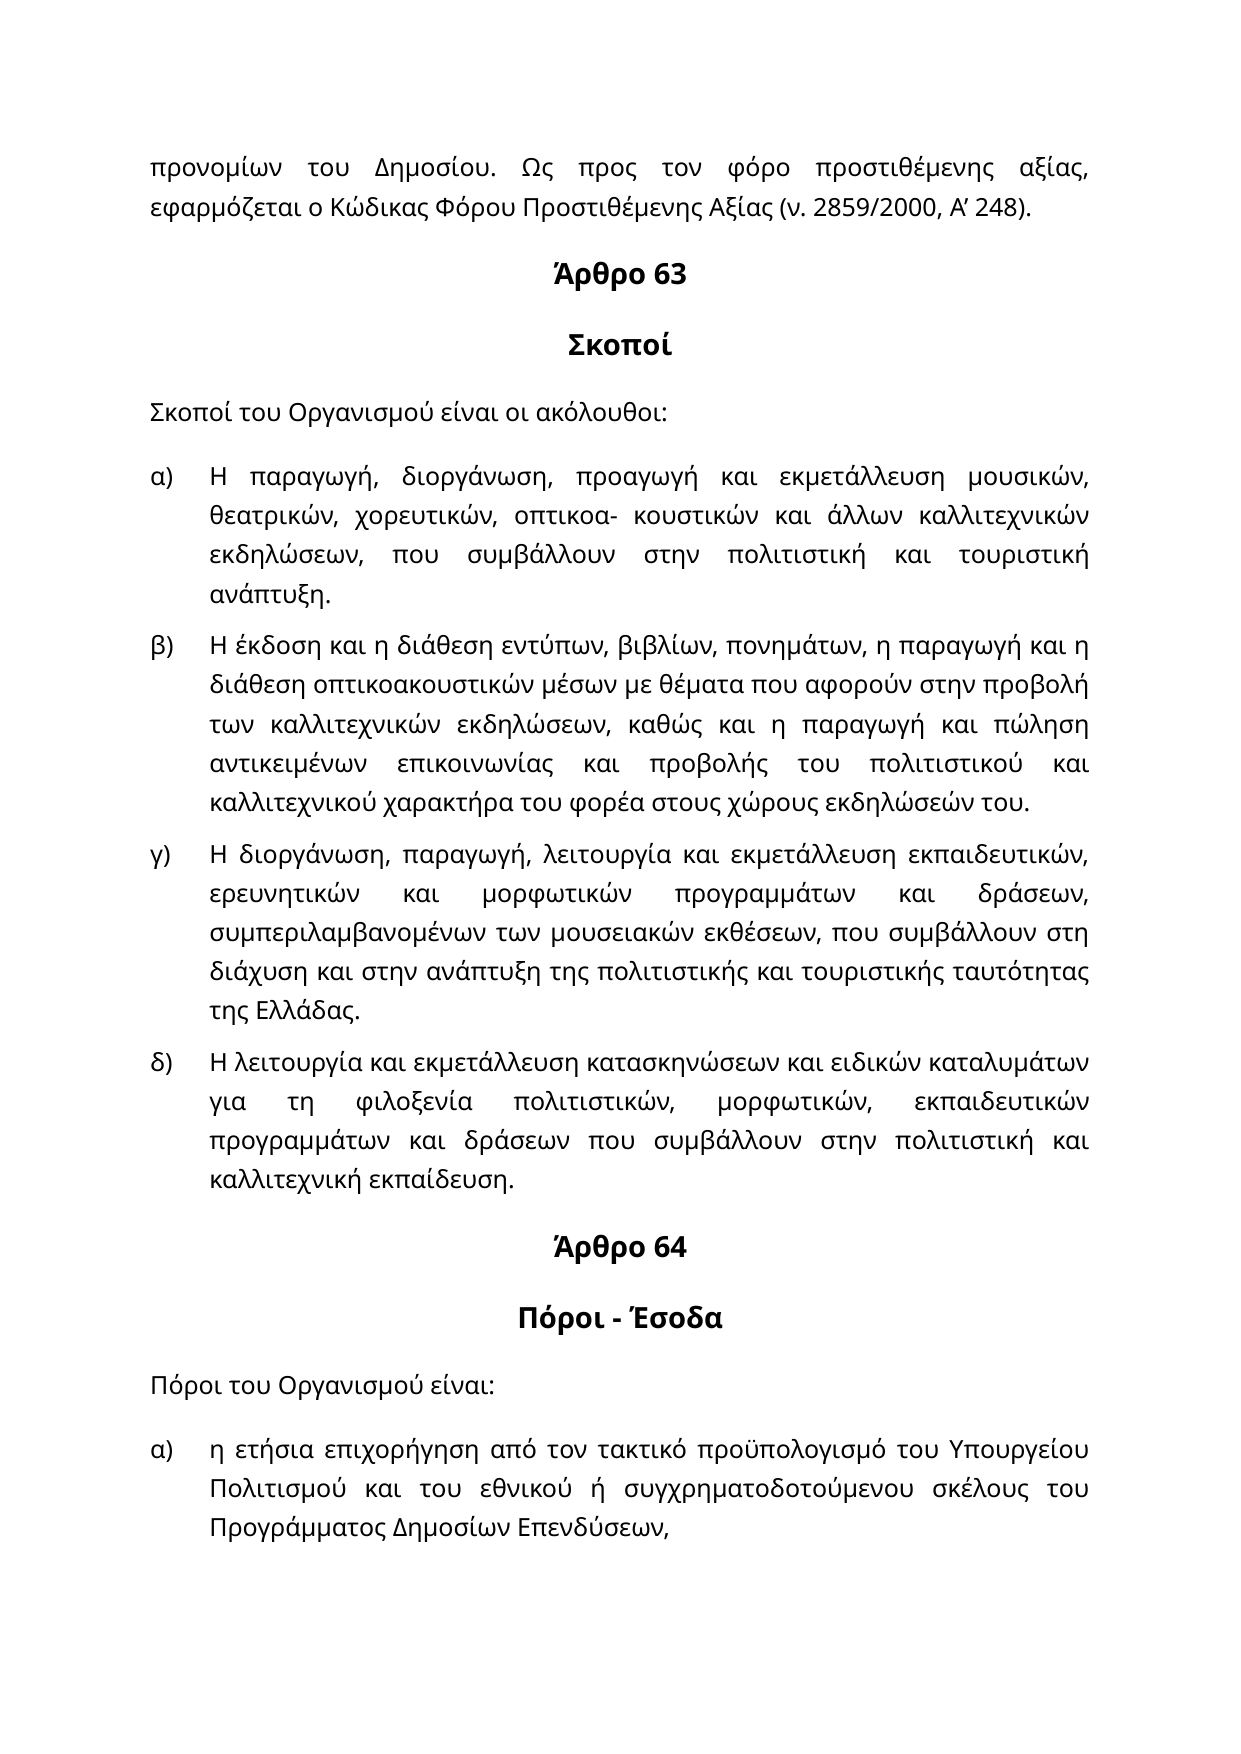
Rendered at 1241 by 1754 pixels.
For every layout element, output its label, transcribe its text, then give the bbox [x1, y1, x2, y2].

list α) Η παραγωγή, διοργάνωση, προαγωγή και εκμετάλλευση μουσικών, θεατρικών, χορευτικών, οπτικοα- κουστικών και άλλων καλλιτεχνικών εκδηλώσεων, που συμβάλλουν στην πολιτιστική και τουριστική ανάπτυξη. [150, 459, 1090, 610]
text προνομίων του Δημοσίου. Ως προς τον φόρο προστιθέμενης αξίας, εφαρμόζεται ο Κώδικας Φόρου Προστιθέμενης Αξίας (ν. 2859/2000, Α’ 248). [150, 150, 1090, 223]
list γ) Η διοργάνωση, παραγωγή, λειτουργία και εκμετάλλευση εκπαιδευτικών, ερευνητικών και μορφωτικών προγραμμάτων και δράσεων, συμπεριλαμβανομένων των μουσειακών εκθέσεων, που συμβάλλουν στη διάχυση και στην ανάπτυξη της πολιτιστικής και τουριστικής ταυτότητας της Ελλάδας. [150, 836, 1090, 1027]
subtitle Πόροι - Έσοδα [150, 1297, 1090, 1337]
subtitle Άρθρο 63 [150, 253, 1090, 293]
subtitle Σκοποί [150, 324, 1090, 364]
list α) η ετήσια επιχορήγηση από τον τακτικό προϋπολογισμό του Υπουργείου Πολιτισμού και του εθνικού ή συγχρηματοδοτούμενου σκέλους του Προγράμματος Δημοσίων Επενδύσεων, [150, 1432, 1090, 1544]
text Πόροι του Οργανισμού είναι: [150, 1367, 1090, 1402]
text Σκοποί του Οργανισμού είναι οι ακόλουθοι: [150, 394, 1090, 429]
list δ) Η λειτουργία και εκμετάλλευση κατασκηνώσεων και ειδικών καταλυμάτων για τη φιλοξενία πολιτιστικών, μορφωτικών, εκπαιδευτικών προγραμμάτων και δράσεων που συμβάλλουν στην πολιτιστική και καλλιτεχνική εκπαίδευση. [150, 1044, 1090, 1196]
list β) Η έκδοση και η διάθεση εντύπων, βιβλίων, πονημάτων, η παραγωγή και η διάθεση οπτικοακουστικών μέσων με θέματα που αφορούν στην προβολή των καλλιτεχνικών εκδηλώσεων, καθώς και η παραγωγή και πώληση αντικειμένων επικοινωνίας και προβολής του πολιτιστικού και καλλιτεχνικού χαρακτήρα του φορέα στους χώρους εκδηλώσεών του. [150, 628, 1090, 819]
subtitle Άρθρο 64 [150, 1226, 1090, 1266]
